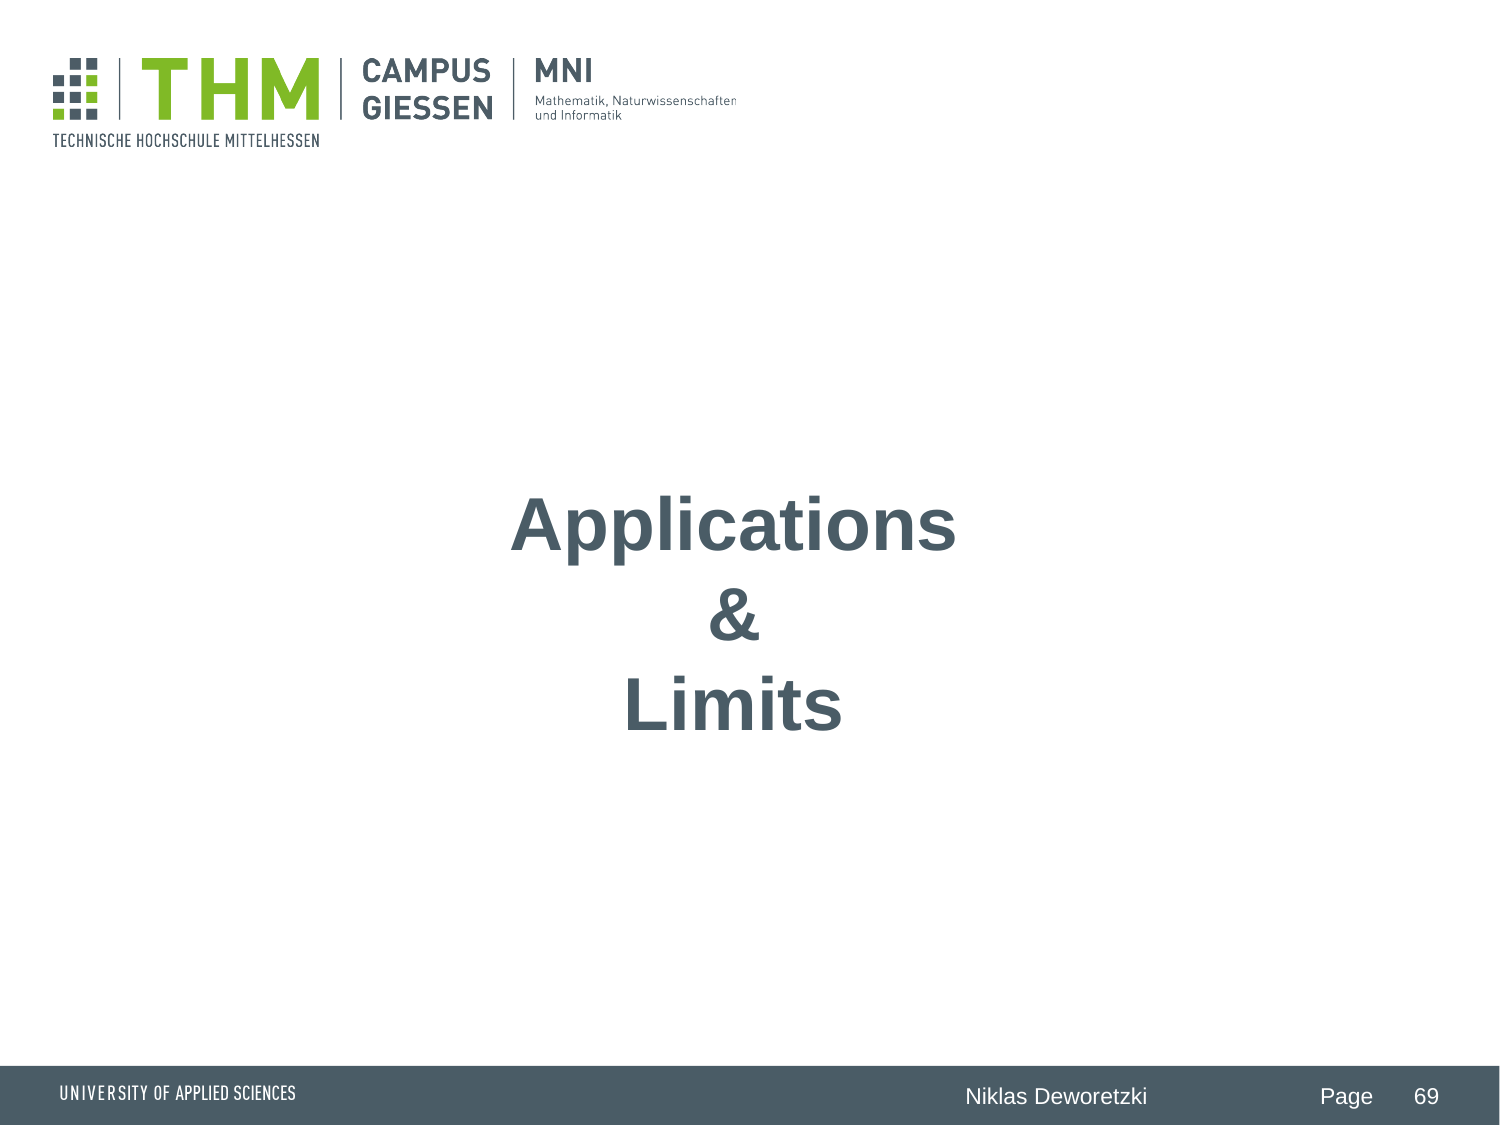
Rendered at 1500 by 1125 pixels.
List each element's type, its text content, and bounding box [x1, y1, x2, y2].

picture [53, 58, 736, 147]
slide_number [1376, 1073, 1455, 1118]
title Applications & Limits [43, 468, 1426, 563]
picture [59, 1082, 296, 1104]
